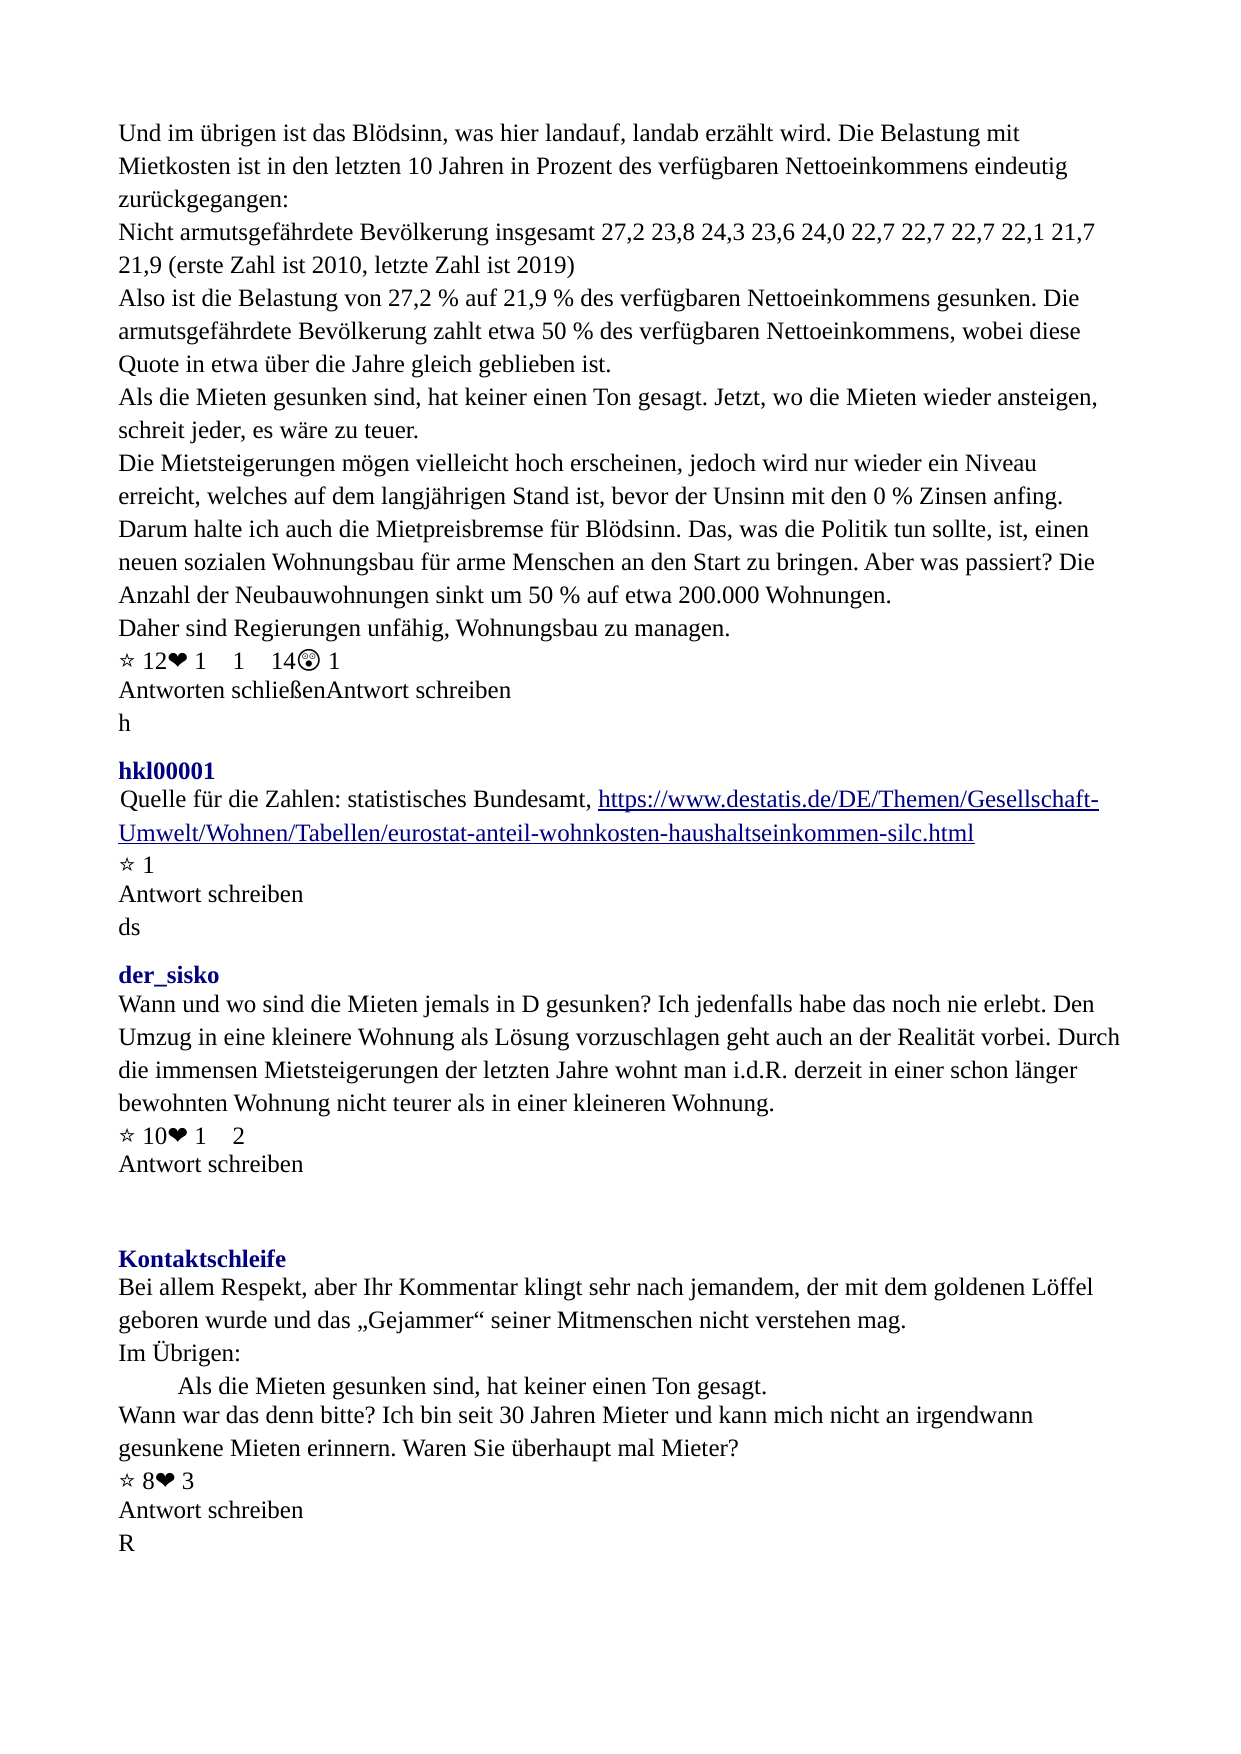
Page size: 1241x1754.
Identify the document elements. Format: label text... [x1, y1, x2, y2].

subtitle Kontaktschleife [118, 1244, 1122, 1272]
text Als die Mieten gesunken sind, hat keiner einen Ton gesagt. [177, 1371, 1063, 1400]
text Als die Mieten gesunken sind, hat keiner einen Ton gesagt. Jetzt, wo die Mieten wieder ansteigen, schreit jeder, es wäre zu teuer. [118, 382, 1122, 444]
text Antworten schließenAntwort schreiben [118, 675, 1122, 704]
text Im Übrigen: [118, 1338, 1122, 1367]
text ⭐️ 1 [118, 851, 1122, 879]
text Die Mietsteigerungen mögen vielleicht hoch erscheinen, jedoch wird nur wieder ein Niveau erreicht, welches auf dem langjährigen Stand ist, bevor der Unsinn mit den 0 % Zinsen anfing. [118, 448, 1122, 510]
text ⭐️ 10❤️ 1🤨 2 [118, 1121, 1122, 1149]
text Bei allem Respekt, aber Ihr Kommentar klingt sehr nach jemandem, der mit dem goldenen Löffel geboren wurde und das „Gejammer“ seiner Mitmenschen nicht verstehen mag. [118, 1272, 1122, 1334]
text Daher sind Regierungen unfähig, Wohnungsbau zu managen. [118, 613, 1122, 642]
text Wann und wo sind die Mieten jemals in D gesunken? Ich jedenfalls habe das noch nie erlebt. Den Umzug in eine kleinere Wohnung als Lösung vorzuschlagen geht auch an der Realität vorbei. Durch die immensen Mietsteigerungen der letzten Jahre wohnt man i.d.R. derzeit in einer schon länger bewohnten Wohnung nicht teurer als in einer kleineren Wohnung. [118, 989, 1122, 1117]
text Antwort schreiben [118, 1149, 1122, 1178]
text ⭐️ 12❤️ 1🙁 1🤨 14😲 1 [118, 646, 1122, 675]
text Wann war das denn bitte? Ich bin seit 30 Jahren Mieter und kann mich nicht an irgendwann gesunkene Mieten erinnern. Waren Sie überhaupt mal Mieter? [118, 1400, 1122, 1462]
text Antwort schreiben [118, 1495, 1122, 1524]
text ⭐️ 8❤️ 3 [118, 1466, 1122, 1495]
text Quelle für die Zahlen: statistisches Bundesamt, https://www.destatis.de/DE/Themen/Gesellschaft-Umwelt/Wohnen/Tabellen/eurostat-anteil-wohnkosten-haushaltseinkommen-silc.html [118, 784, 1122, 846]
text Antwort schreiben [118, 879, 1122, 908]
text ds [118, 912, 1122, 941]
subtitle hkl00001 [118, 756, 1122, 784]
text Und im übrigen ist das Blödsinn, was hier landauf, landab erzählt wird. Die Belastung mit Mietkosten ist in den letzten 10 Jahren in Prozent des verfügbaren Nettoeinkommens eindeutig zurückgegangen: [118, 118, 1122, 213]
text Nicht armutsgefährdete Bevölkerung insgesamt 27,2 23,8 24,3 23,6 24,0 22,7 22,7 22,7 22,1 21,7 21,9 (erste Zahl ist 2010, letzte Zahl ist 2019) [118, 217, 1122, 279]
text Darum halte ich auch die Mietpreisbremse für Blödsinn. Das, was die Politik tun sollte, ist, einen neuen sozialen Wohnungsbau für arme Menschen an den Start zu bringen. Aber was passiert? Die Anzahl der Neubauwohnungen sinkt um 50 % auf etwa 200.000 Wohnungen. [118, 514, 1122, 609]
text Also ist die Belastung von 27,2 % auf 21,9 % des verfügbaren Nettoeinkommens gesunken. Die armutsgefährdete Bevölkerung zahlt etwa 50 % des verfügbaren Nettoeinkommens, wobei diese Quote in etwa über die Jahre gleich geblieben ist. [118, 283, 1122, 378]
subtitle der_sisko [118, 960, 1122, 989]
text R [118, 1528, 1122, 1557]
text h [118, 708, 1122, 737]
